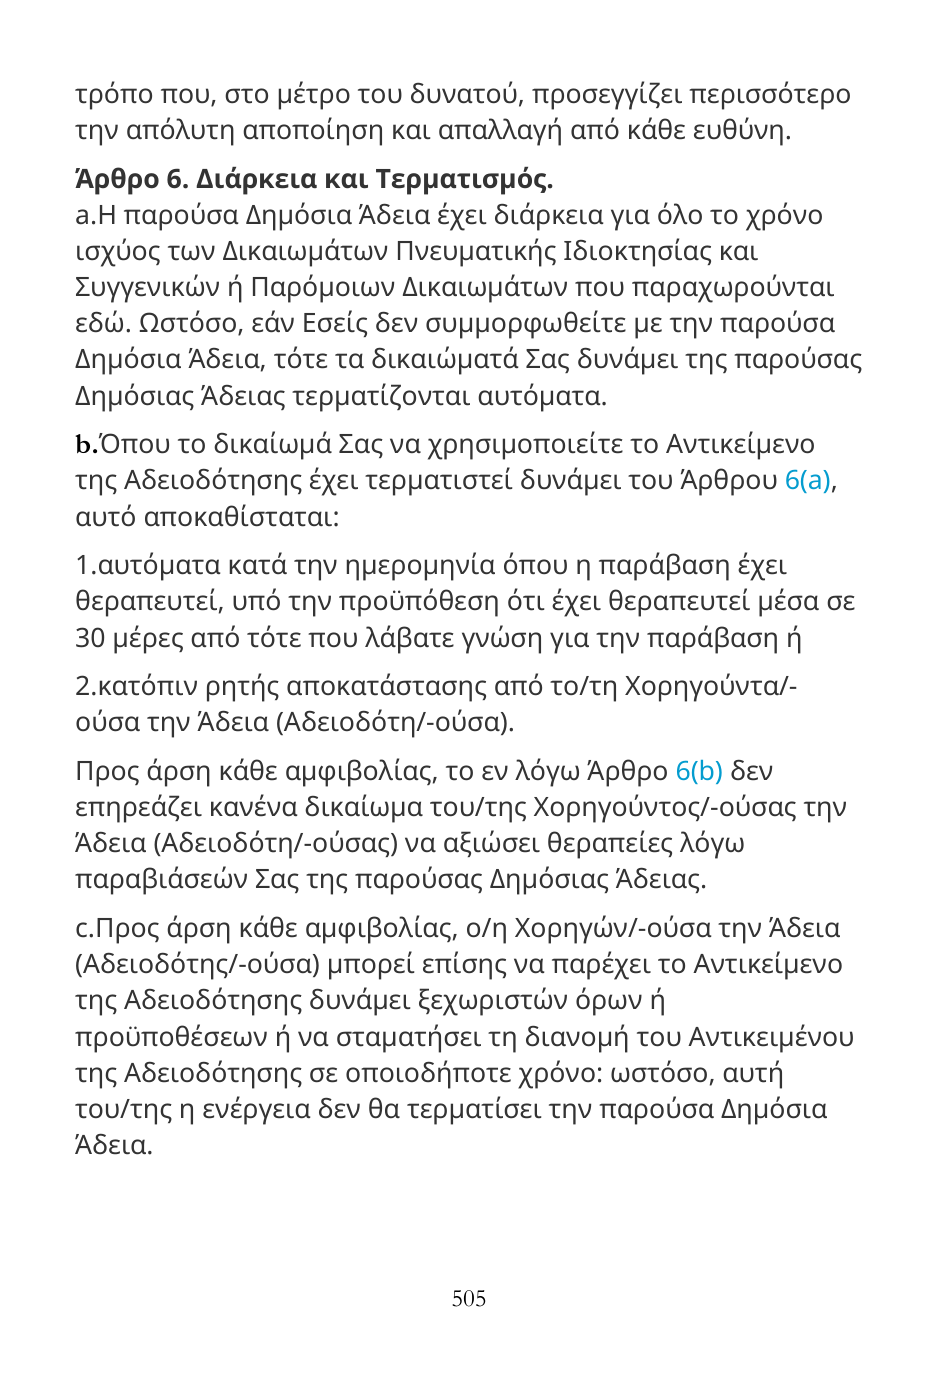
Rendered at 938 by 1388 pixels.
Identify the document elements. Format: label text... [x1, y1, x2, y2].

text Άρθρο 6. Διάρκεια και Τερματισμός. [75, 160, 862, 196]
list κατόπιν ρητής αποκατάστασης από το/τη Χορηγούντα/-ούσα την Άδεια (Αδειοδότη/-ούσα). [75, 667, 862, 739]
list Όπου το δικαίωμά Σας να χρησιμοποιείτε το Αντικείμενο της Αδειοδότησης έχει τερματιστεί δυνάμει του Άρθρου 6(a), αυτό αποκαθίσταται: [75, 425, 862, 534]
list αυτόματα κατά την ημερομηνία όπου η παράβαση έχει θεραπευτεί, υπό την προϋπόθεση ότι έχει θεραπευτεί μέσα σε 30 μέρες από τότε που λάβατε γνώση για την παράβαση ή [75, 546, 862, 655]
list Η παρούσα Δημόσια Άδεια έχει διάρκεια για όλο το χρόνο ισχύος των Δικαιωμάτων Πνευματικής Ιδιοκτησίας και Συγγενικών ή Παρόμοιων Δικαιωμάτων που παραχωρούνται εδώ. Ωστόσο, εάν Εσείς δεν συμμορφωθείτε με την παρούσα Δημόσια Άδεια, τότε τα δικαιώματά Σας δυνάμει της παρούσας Δημόσιας Άδειας τερματίζονται αυτόματα. [75, 196, 862, 413]
list Προς άρση κάθε αμφιβολίας, ο/η Χορηγών/-ούσα την Άδεια (Αδειοδότης/-ούσα) μπορεί επίσης να παρέχει το Αντικείμενο της Αδειοδότησης δυνάμει ξεχωριστών όρων ή προϋποθέσεων ή να σταματήσει τη διανομή του Αντικειμένου της Αδειοδότησης σε οποιοδήποτε χρόνο: ωστόσο, αυτή του/της η ενέργεια δεν θα τερματίσει την παρούσα Δημόσια Άδεια. [75, 909, 862, 1162]
list τρόπο που, στο μέτρο του δυνατού, προσεγγίζει περισσότερο την απόλυτη αποποίηση και απαλλαγή από κάθε ευθύνη. [75, 75, 862, 147]
list Προς άρση κάθε αμφιβολίας, το εν λόγω Άρθρο 6(b) δεν επηρεάζει κανένα δικαίωμα του/της Χορηγούντος/-ούσας την Άδεια (Αδειοδότη/-ούσας) να αξιώσει θεραπείες λόγω παραβιάσεών Σας της παρούσας Δημόσιας Άδειας. [75, 752, 862, 897]
